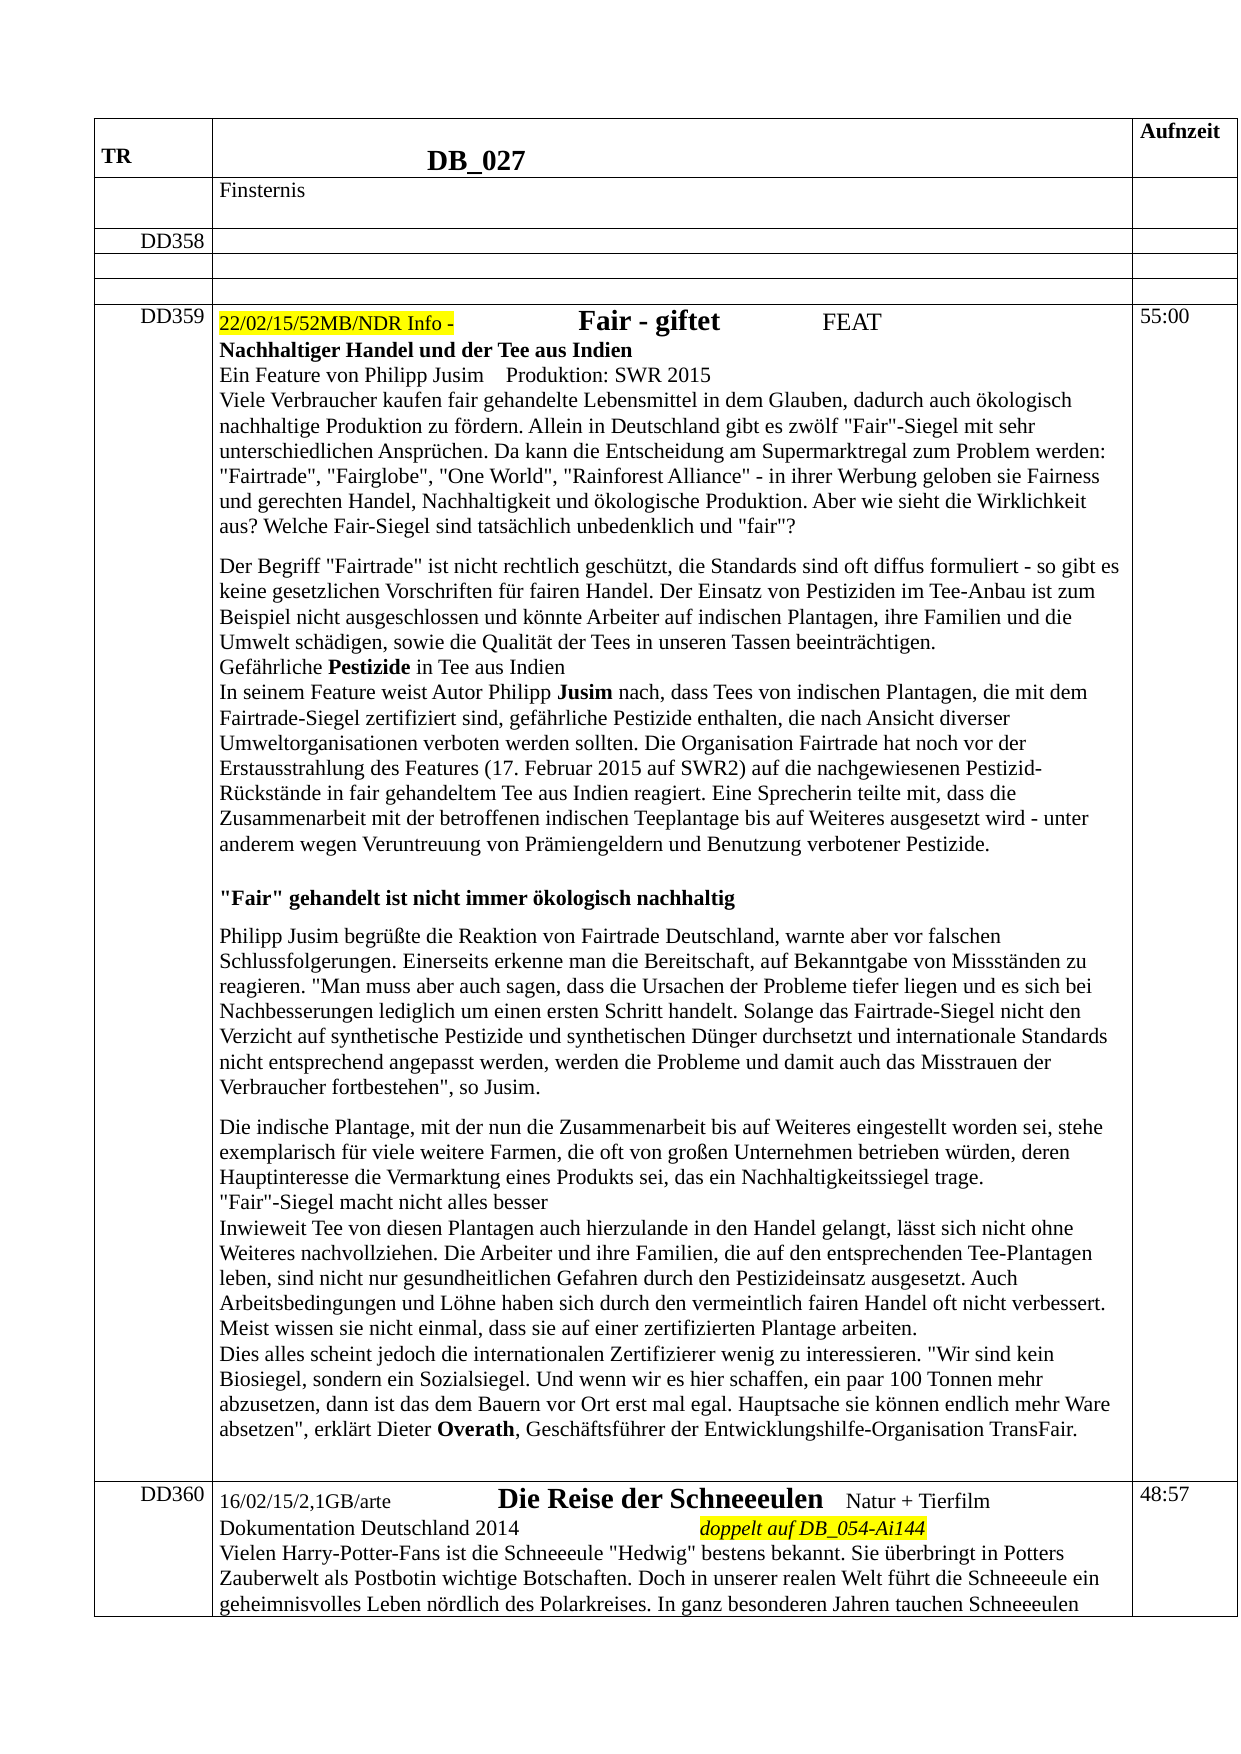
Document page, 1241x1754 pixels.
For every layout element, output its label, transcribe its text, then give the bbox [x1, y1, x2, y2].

table_cell [95, 279, 212, 303]
table_cell [1133, 279, 1237, 303]
table_cell [213, 279, 1132, 303]
table_cell 48:57 [1133, 1482, 1237, 1616]
table_cell DD359 [95, 305, 212, 1481]
table_cell 22/02/15/52MB/NDR Info - Fair - giftet FEAT Nachhaltiger Handel und der Tee aus Indien Ein Feature von Philipp Jusim Produktion: SWR 2015 Viele Verbraucher kaufen fair gehandelte Lebensmittel in dem Glauben, dadurch auch ökologisch nachhaltige Produktion zu fördern. Allein in Deutschland gibt es zwölf "Fair"-Siegel mit sehr unterschiedlichen Ansprüchen. Da kann die Entscheidung am Supermarktregal zum Problem werden: "Fairtrade", "Fairglobe", "One World", "Rainforest Alliance" - in ihrer Werbung geloben sie Fairness und gerechten Handel, Nachhaltigkeit und ökologische Produktion. Aber wie sieht die Wirklichkeit aus? Welche Fair-Siegel sind tatsächlich unbedenklich und "fair"? Der Begriff "Fairtrade" ist nicht rechtlich geschützt, die Standards sind oft diffus formuliert - so gibt es keine gesetzlichen Vorschriften für fairen Handel. Der Einsatz von Pestiziden im Tee-Anbau ist zum Beispiel nicht ausgeschlossen und könnte Arbeiter auf indischen Plantagen, ihre Familien und die Umwelt schädigen, sowie die Qualität der Tees in unseren Tassen beeinträchtigen. Gefährliche Pestizide in Tee aus Indien In seinem Feature weist Autor Philipp Jusim nach, dass Tees von indischen Plantagen, die mit dem Fairtrade-Siegel zertifiziert sind, gefährliche Pestizide enthalten, die nach Ansicht diverser Umweltorganisationen verboten werden sollten. Die Organisation Fairtrade hat noch vor der Erstausstrahlung des Features (17. Februar 2015 auf SWR2) auf die nachgewiesenen Pestizid-Rückstände in fair gehandeltem Tee aus Indien reagiert. Eine Sprecherin teilte mit, dass die Zusammenarbeit mit der betroffenen indischen Teeplantage bis auf Weiteres ausgesetzt wird - unter anderem wegen Veruntreuung von Prämiengeldern und Benutzung verbotener Pestizide. "Fair" gehandelt ist nicht immer ökologisch nachhaltig Philipp Jusim begrüßte die Reaktion von Fairtrade Deutschland, warnte aber vor falschen Schlussfolgerungen. Einerseits erkenne man die Bereitschaft, auf Bekanntgabe von Missständen zu reagieren. "Man muss aber auch sagen, dass die Ursachen der Probleme tiefer liegen und es sich bei Nachbesserungen lediglich um einen ersten Schritt handelt. Solange das Fairtrade-Siegel nicht den Verzicht auf synthetische Pestizide und synthetischen Dünger durchsetzt und internationale Standards nicht entsprechend angepasst werden, werden die Probleme und damit auch das Misstrauen der Verbraucher fortbestehen", so Jusim. Die indische Plantage, mit der nun die Zusammenarbeit bis auf Weiteres eingestellt worden sei, stehe exemplarisch für viele weitere Farmen, die oft von großen Unternehmen betrieben würden, deren Hauptinteresse die Vermarktung eines Produkts sei, das ein Nachhaltigkeitssiegel trage. "Fair"-Siegel macht nicht alles besser Inwieweit Tee von diesen Plantagen auch hierzulande in den Handel gelangt, lässt sich nicht ohne Weiteres nachvollziehen. Die Arbeiter und ihre Familien, die auf den entsprechenden Tee-Plantagen leben, sind nicht nur gesundheitlichen Gefahren durch den Pestizideinsatz ausgesetzt. Auch Arbeitsbedingungen und Löhne haben sich durch den vermeintlich fairen Handel oft nicht verbessert. Meist wissen sie nicht einmal, dass sie auf einer zertifizierten Plantage arbeiten. Dies alles scheint jedoch die internationalen Zertifizierer wenig zu interessieren. "Wir sind kein Biosiegel, sondern ein Sozialsiegel. Und wenn wir es hier schaffen, ein paar 100 Tonnen mehr abzusetzen, dann ist das dem Bauern vor Ort erst mal egal. Hauptsache sie können endlich mehr Ware absetzen", erklärt Dieter Overath, Geschäftsführer der Entwicklungshilfe-Organisation TransFair. [213, 305, 1132, 1481]
table_header DB_027 [213, 119, 1132, 177]
table_cell Finsternis [213, 178, 1132, 227]
table_cell DD358 [95, 229, 212, 253]
table_header Aufnzeit [1133, 119, 1237, 177]
table_cell 16/02/15/2,1GB/arte Die Reise der Schneeeulen Natur + Tierfilm Dokumentation Deutschland 2014 doppelt auf DB_054-Ai144 Vielen Harry-Potter-Fans ist die Schneeeule "Hedwig" bestens bekannt. Sie überbringt in Potters Zauberwelt als Postbotin wichtige Botschaften. Doch in unserer realen Welt führt die Schneeeule ein geheimnisvolles Leben nördlich des Polarkreises. In ganz besonderen Jahren tauchen Schneeeulen [213, 1482, 1132, 1616]
table_cell DD360 [95, 1482, 212, 1616]
table_cell [213, 229, 1132, 253]
table_cell [95, 254, 212, 278]
table_header TR [95, 119, 212, 177]
table_cell [95, 178, 212, 227]
table_cell [1133, 229, 1237, 253]
table_cell [1133, 254, 1237, 278]
table_cell [1133, 178, 1237, 227]
table_cell 55:00 [1133, 305, 1237, 1481]
table_cell [213, 254, 1132, 278]
